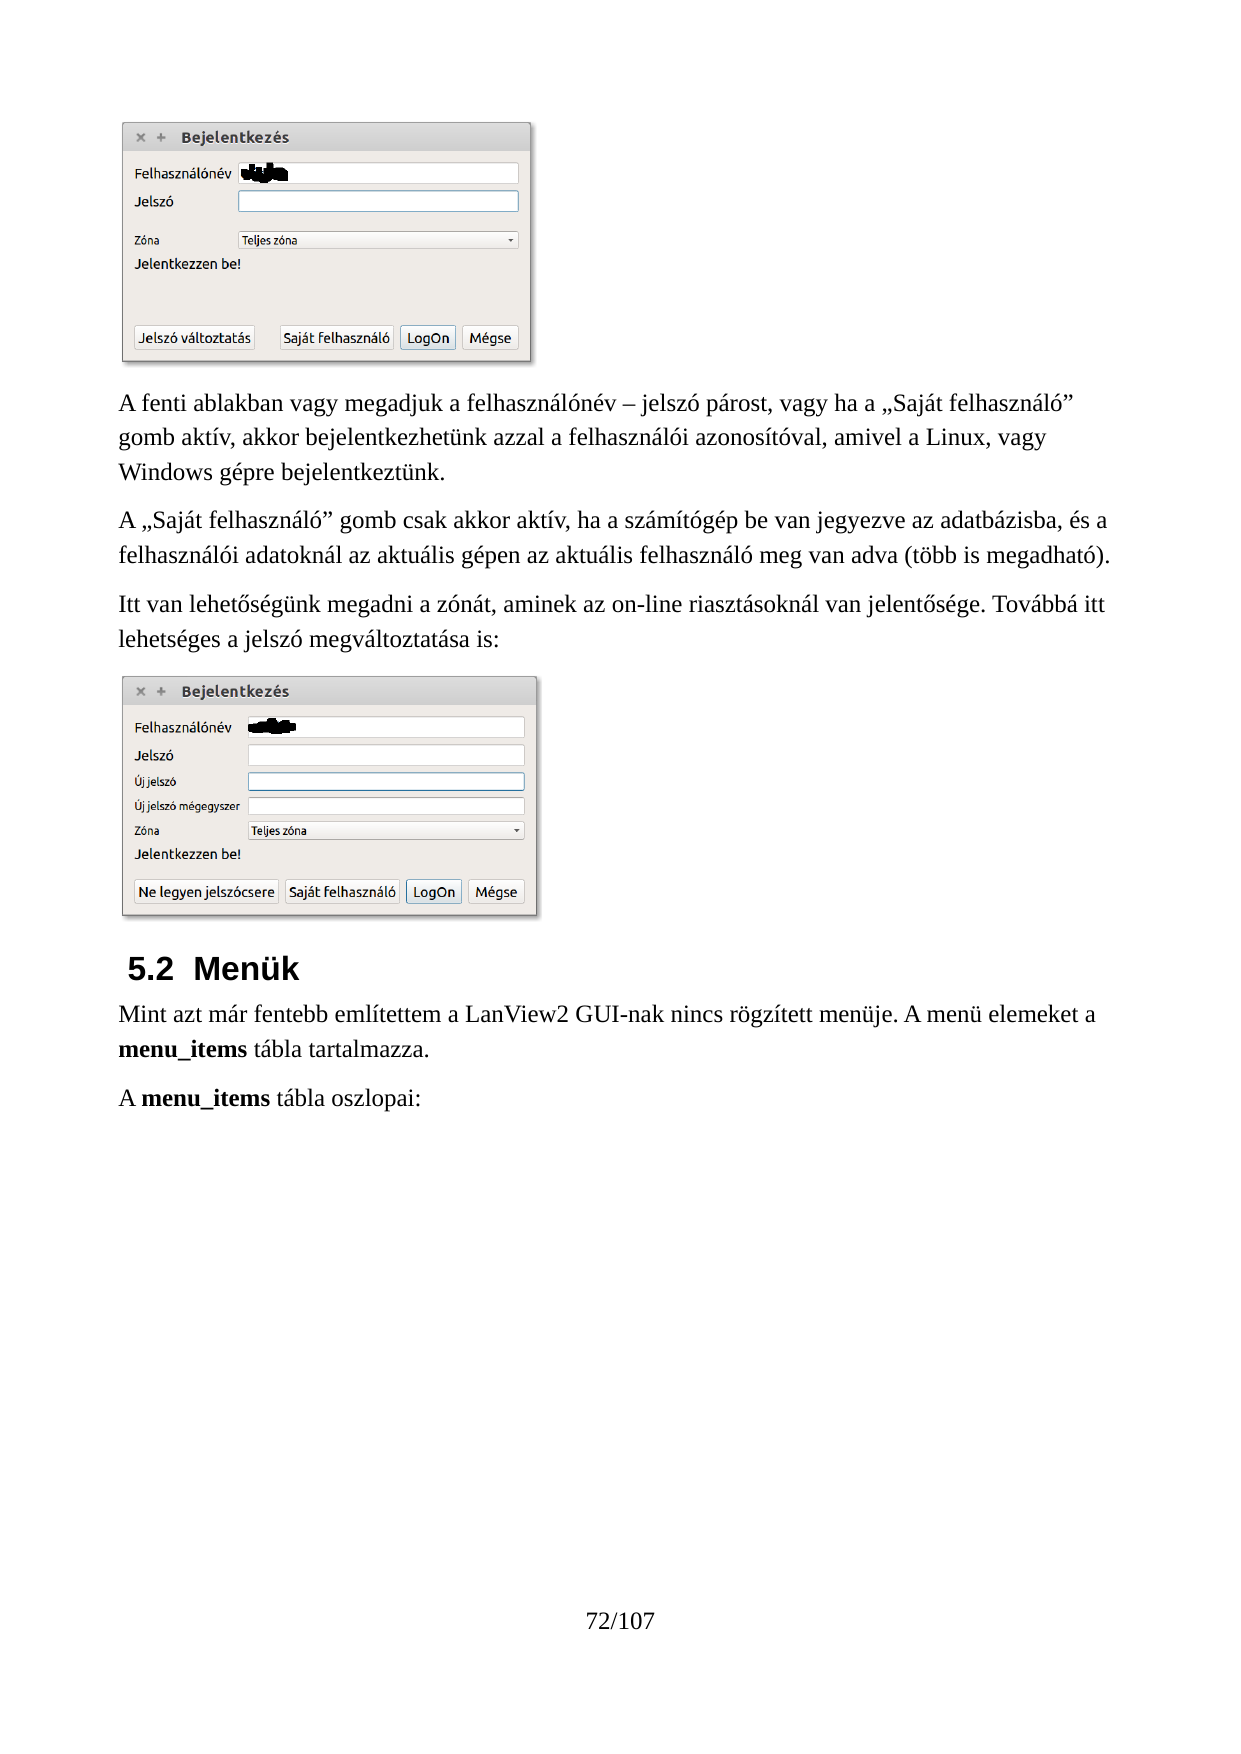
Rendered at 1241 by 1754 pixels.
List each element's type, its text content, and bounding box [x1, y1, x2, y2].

text [537, 118, 1122, 367]
text A fenti ablakban vagy megadjuk a felhasználónév – jelszó párost, vagy ha a „Saját felhasználó” gomb aktív, akkor bejelentkezhetünk azzal a felhasználói azonosítóval, amivel a Linux, vagy Windows gépre bejelentkeztünk. [118, 388, 1122, 485]
subtitle Menük [118, 948, 1122, 987]
text A menu_items tábla oszlopai: [118, 1083, 1122, 1112]
picture [118, 118, 537, 368]
picture [118, 672, 543, 922]
text Mint azt már fentebb említettem a LanView2 GUI-nak nincs rögzített menüje. A menü elemeket a menu_items tábla tartalmazza. [118, 999, 1122, 1063]
text Itt van lehetőségünk megadni a zónát, aminek az on-line riasztásoknál van jelentősége. Továbbá itt lehetséges a jelszó megváltoztatása is: [118, 589, 1122, 652]
text A „Saját felhasználó” gomb csak akkor aktív, ha a számítógép be van jegyezve az adatbázisba, és a felhasználói adatoknál az aktuális gépen az aktuális felhasználó meg van adva (több is megadható). [118, 506, 1122, 569]
